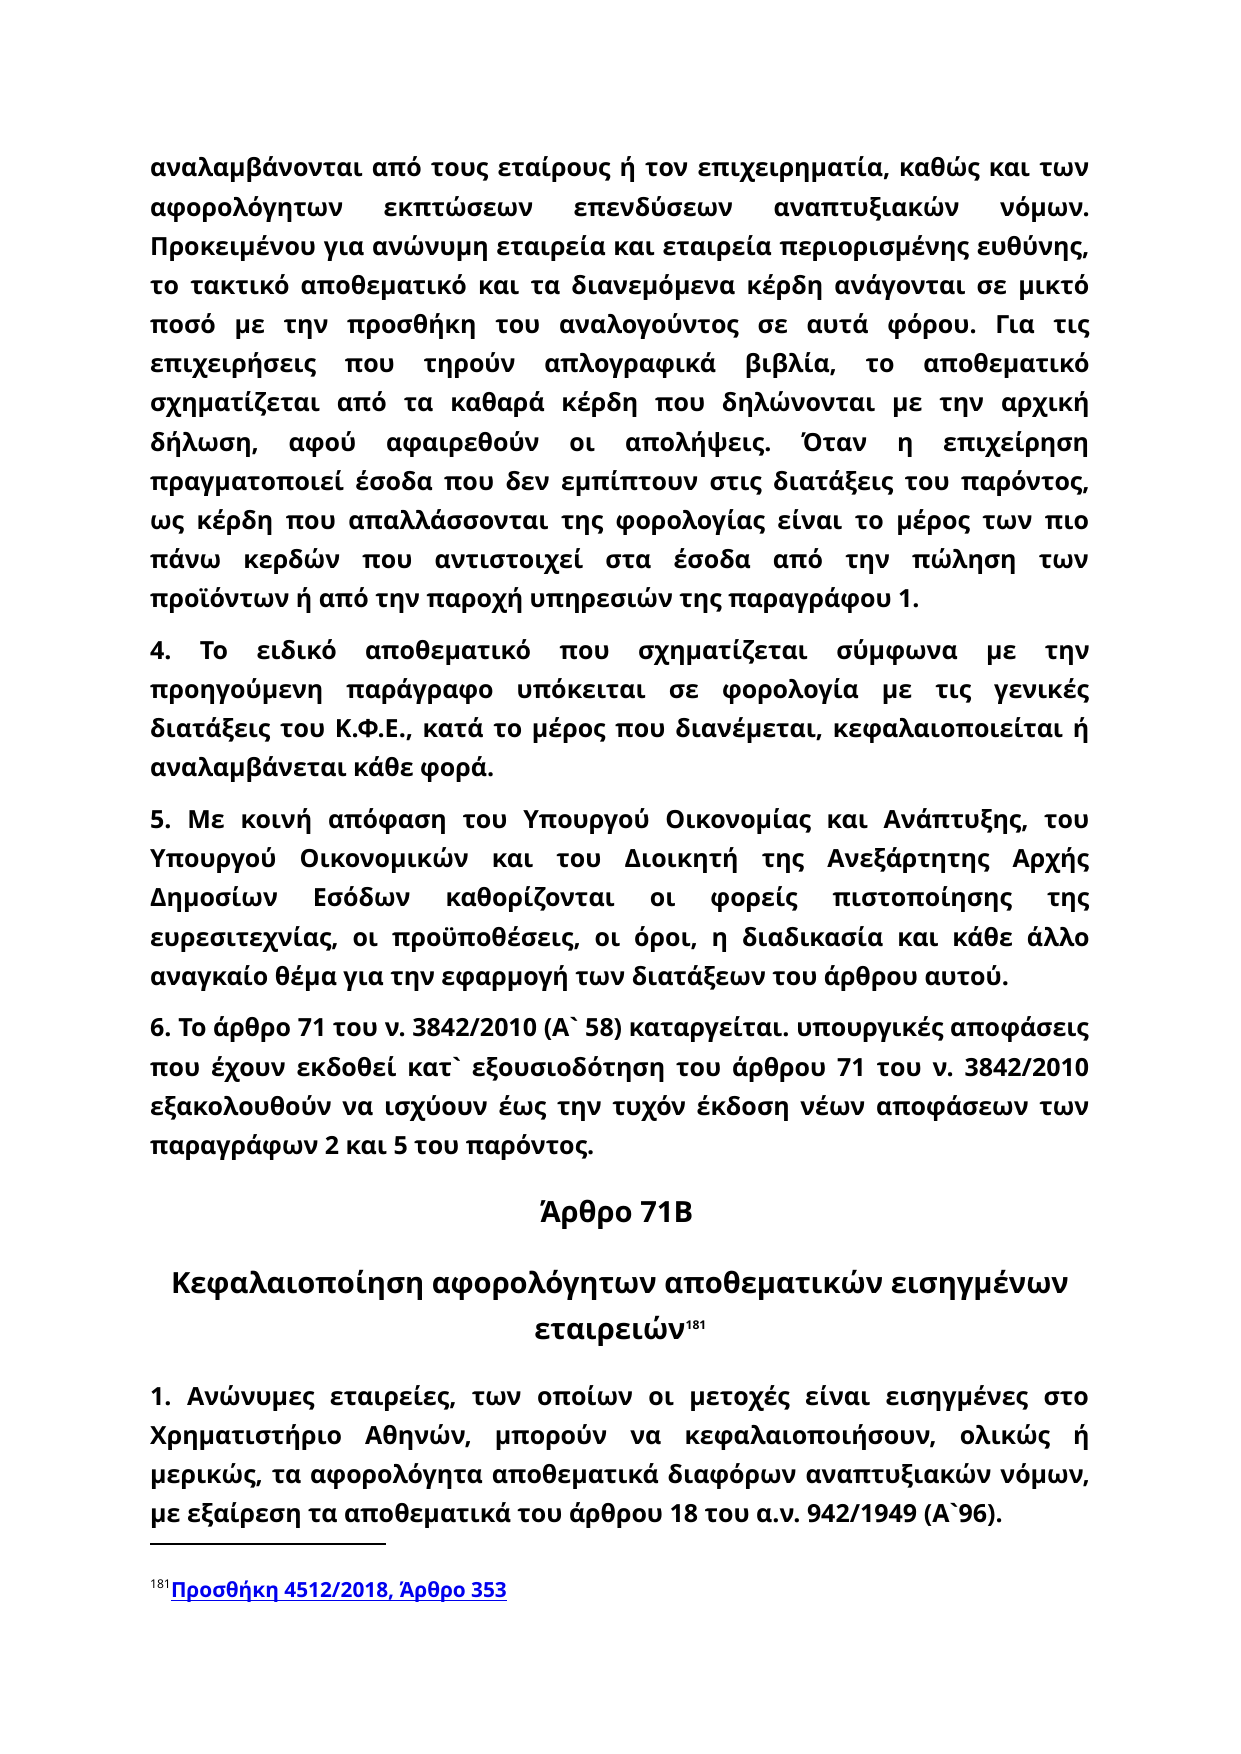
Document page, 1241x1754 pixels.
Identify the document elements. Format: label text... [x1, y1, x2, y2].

text Προσθήκη 4512/2018, Άρθρο 353 [150, 1576, 1090, 1604]
subtitle Άρθρο 71Β [150, 1192, 1090, 1231]
subtitle Κεφαλαιοποίηση αφορολόγητων αποθεματικών εισηγμένων εταιρειών [150, 1262, 1090, 1348]
text 1. Ανώνυμες εταιρείες, των οποίων οι μετοχές είναι εισηγμένες στο Χρηματιστήριο Αθηνών, μπορούν να κεφαλαιοποιήσουν, ολικώς ή μερικώς, τα αφορολόγητα αποθεματικά διαφόρων αναπτυξιακών νόμων, με εξαίρεση τα αποθεματικά του άρθρου 18 του α.ν. 942/1949 (Α`96). [150, 1378, 1090, 1530]
text 5. Με κοινή απόφαση του Υπουργού Οικονομίας και Ανάπτυξης, του Υπουργού Οικονομικών και του Διοικητή της Ανεξάρτητης Αρχής Δημοσίων Εσόδων καθορίζονται οι φορείς πιστοποίησης της ευρεσιτεχνίας, οι προϋποθέσεις, οι όροι, η διαδικασία και κάθε άλλο αναγκαίο θέμα για την εφαρμογή των διατάξεων του άρθρου αυτού. [150, 802, 1090, 992]
text 4. Το ειδικό αποθεματικό που σχηματίζεται σύμφωνα με την προηγούμενη παράγραφο υπόκειται σε φορολογία με τις γενικές διατάξεις του Κ.Φ.Ε., κατά το μέρος που διανέμεται, κεφαλαιοποιείται ή αναλαμβάνεται κάθε φορά. [150, 632, 1090, 784]
text 6. Το άρθρο 71 του ν. 3842/2010 (Α` 58) καταργείται. υπουργικές αποφάσεις που έχουν εκδοθεί κατ` εξουσιοδότηση του άρθρου 71 του ν. 3842/2010 εξακολουθούν να ισχύουν έως την τυχόν έκδοση νέων αποφάσεων των παραγράφων 2 και 5 του παρόντος. [150, 1010, 1090, 1162]
text αναλαμβάνονται από τους εταίρους ή τον επιχειρηματία, καθώς και των αφορολόγητων εκπτώσεων επενδύσεων αναπτυξιακών νόμων. Προκειμένου για ανώνυμη εταιρεία και εταιρεία περιορισμένης ευθύνης, το τακτικό αποθεματικό και τα διανεμόμενα κέρδη ανάγονται σε μικτό ποσό με την προσθήκη του αναλογούντος σε αυτά φόρου. Για τις επιχειρήσεις που τηρούν απλογραφικά βιβλία, το αποθεματικό σχηματίζεται από τα καθαρά κέρδη που δηλώνονται με την αρχική δήλωση, αφού αφαιρεθούν οι απολήψεις. Όταν η επιχείρηση πραγματοποιεί έσοδα που δεν εμπίπτουν στις διατάξεις του παρόντος, ως κέρδη που απαλλάσσονται της φορολογίας είναι το μέρος των πιο πάνω κερδών που αντιστοιχεί στα έσοδα από την πώληση των προϊόντων ή από την παροχή υπηρεσιών της παραγράφου 1. [150, 150, 1090, 615]
